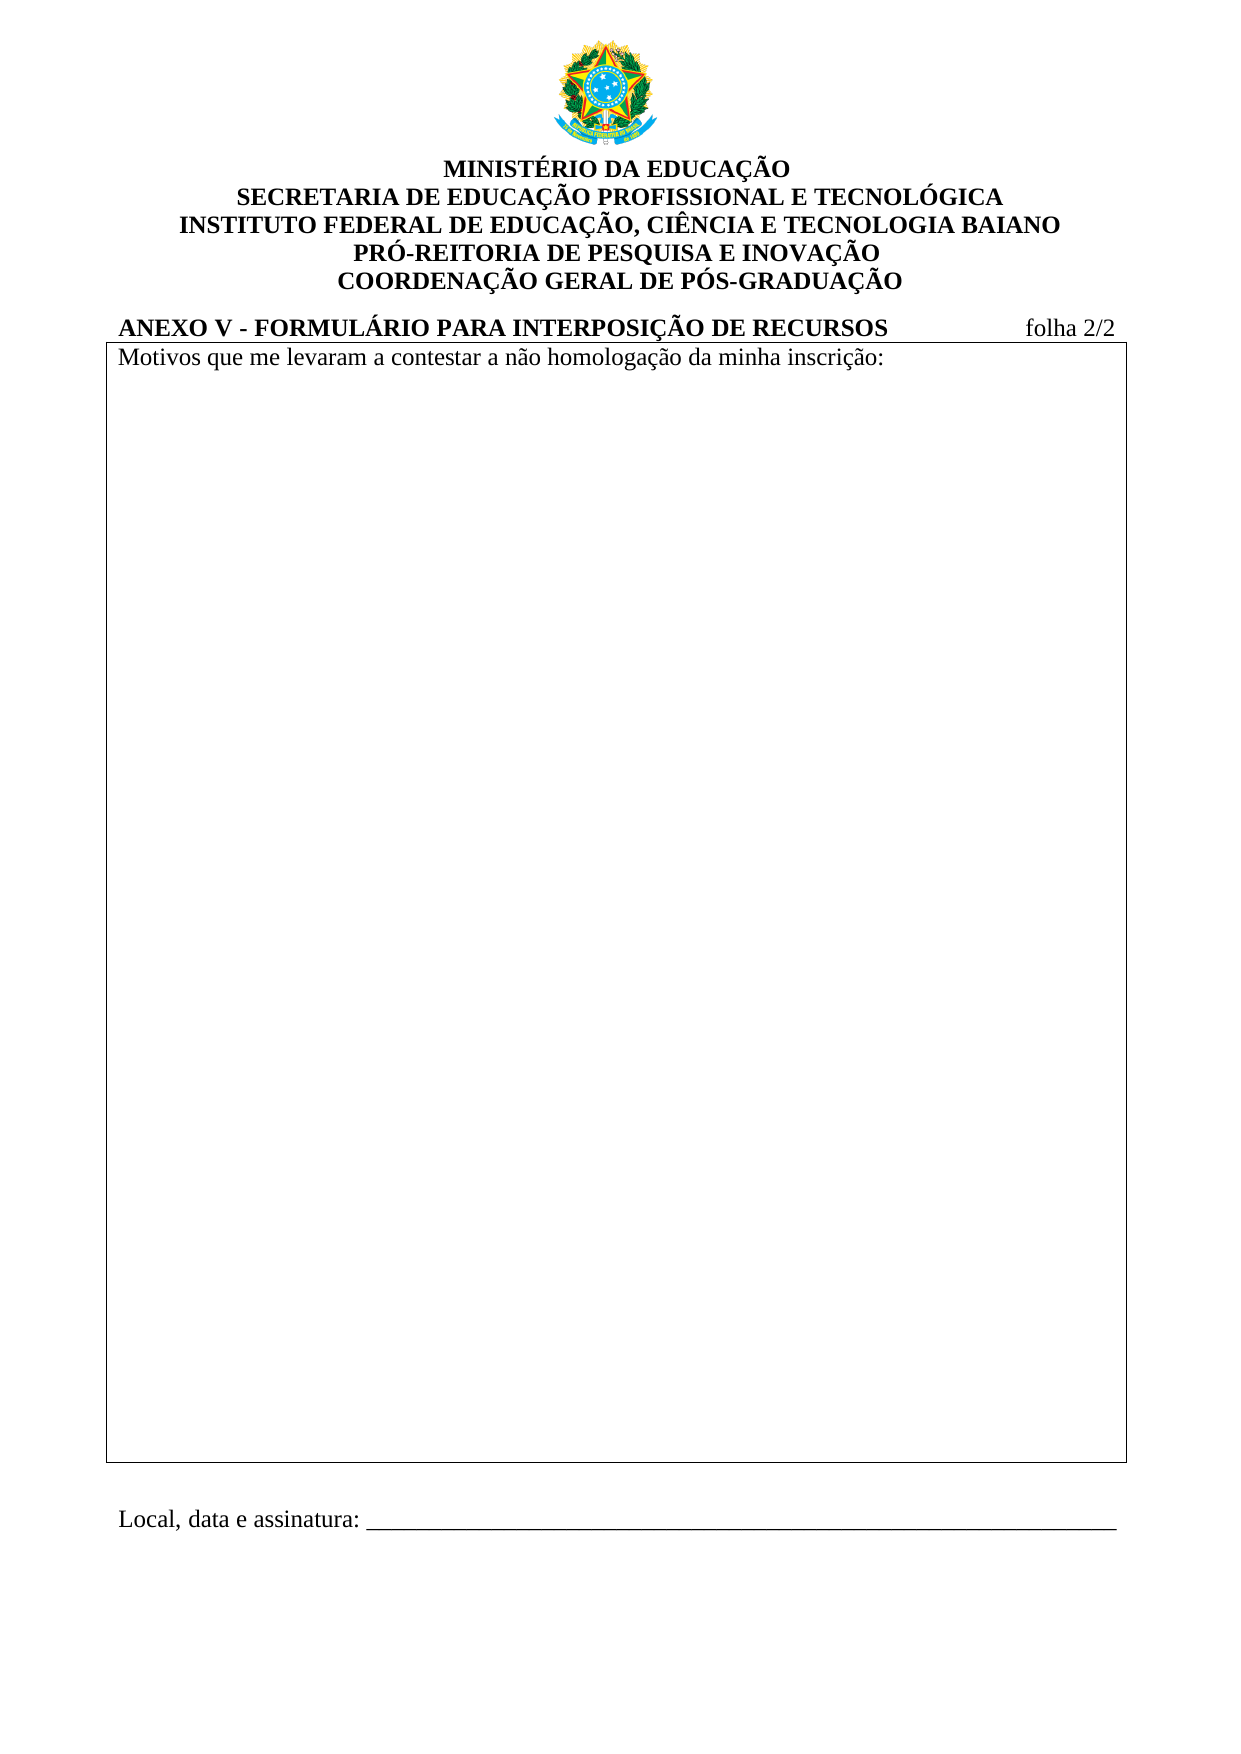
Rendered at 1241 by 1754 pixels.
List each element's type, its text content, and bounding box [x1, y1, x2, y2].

picture [627, 124, 637, 132]
text Local, data e assinatura: ____________________________________________________________ [118, 1505, 1122, 1533]
picture [553, 40, 658, 145]
table_header Motivos que me levaram a contestar a não homologação da minha inscrição: [107, 343, 1126, 1462]
text ANEXO V - FORMULÁRIO PARA INTERPOSIÇÃO DE RECURSOS folha 2/2 [118, 313, 1122, 342]
